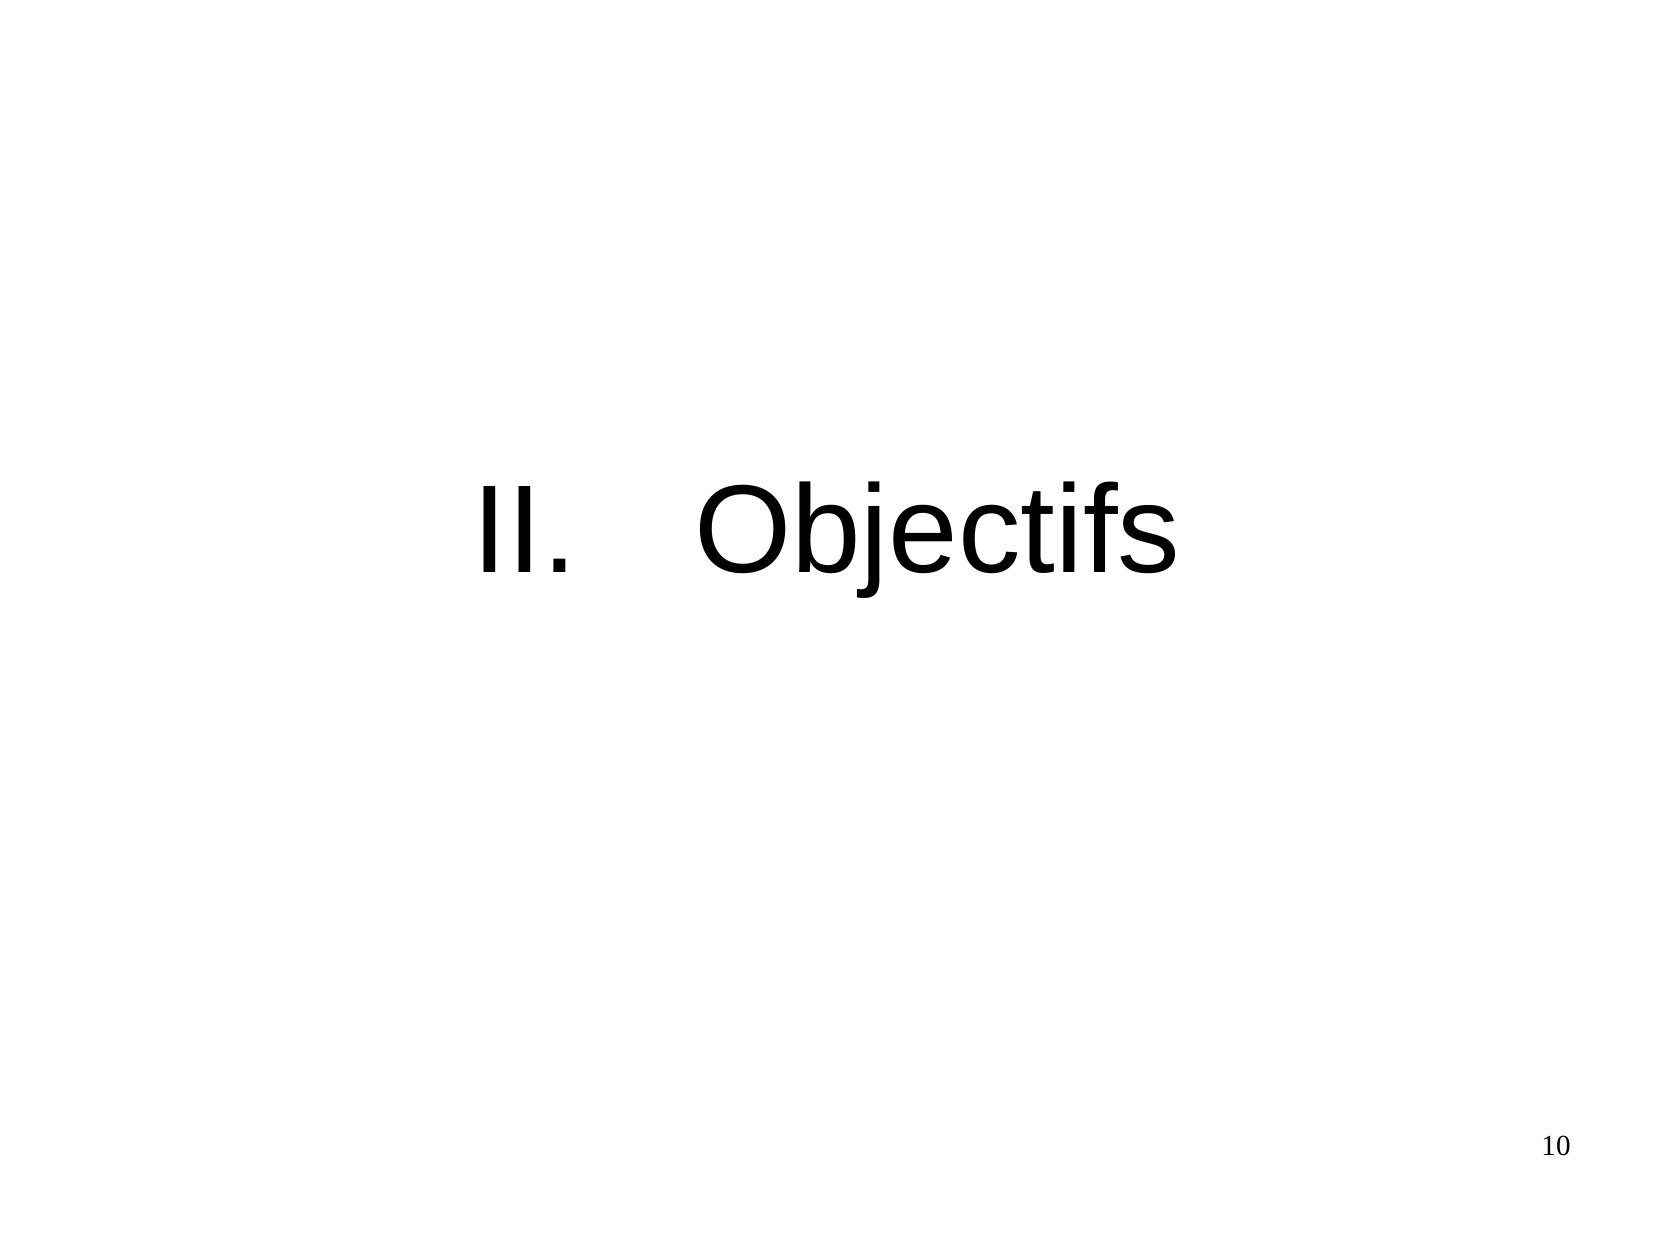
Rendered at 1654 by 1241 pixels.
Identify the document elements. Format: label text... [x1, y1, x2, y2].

subtitle II. Objectifs [82, 49, 1571, 1010]
